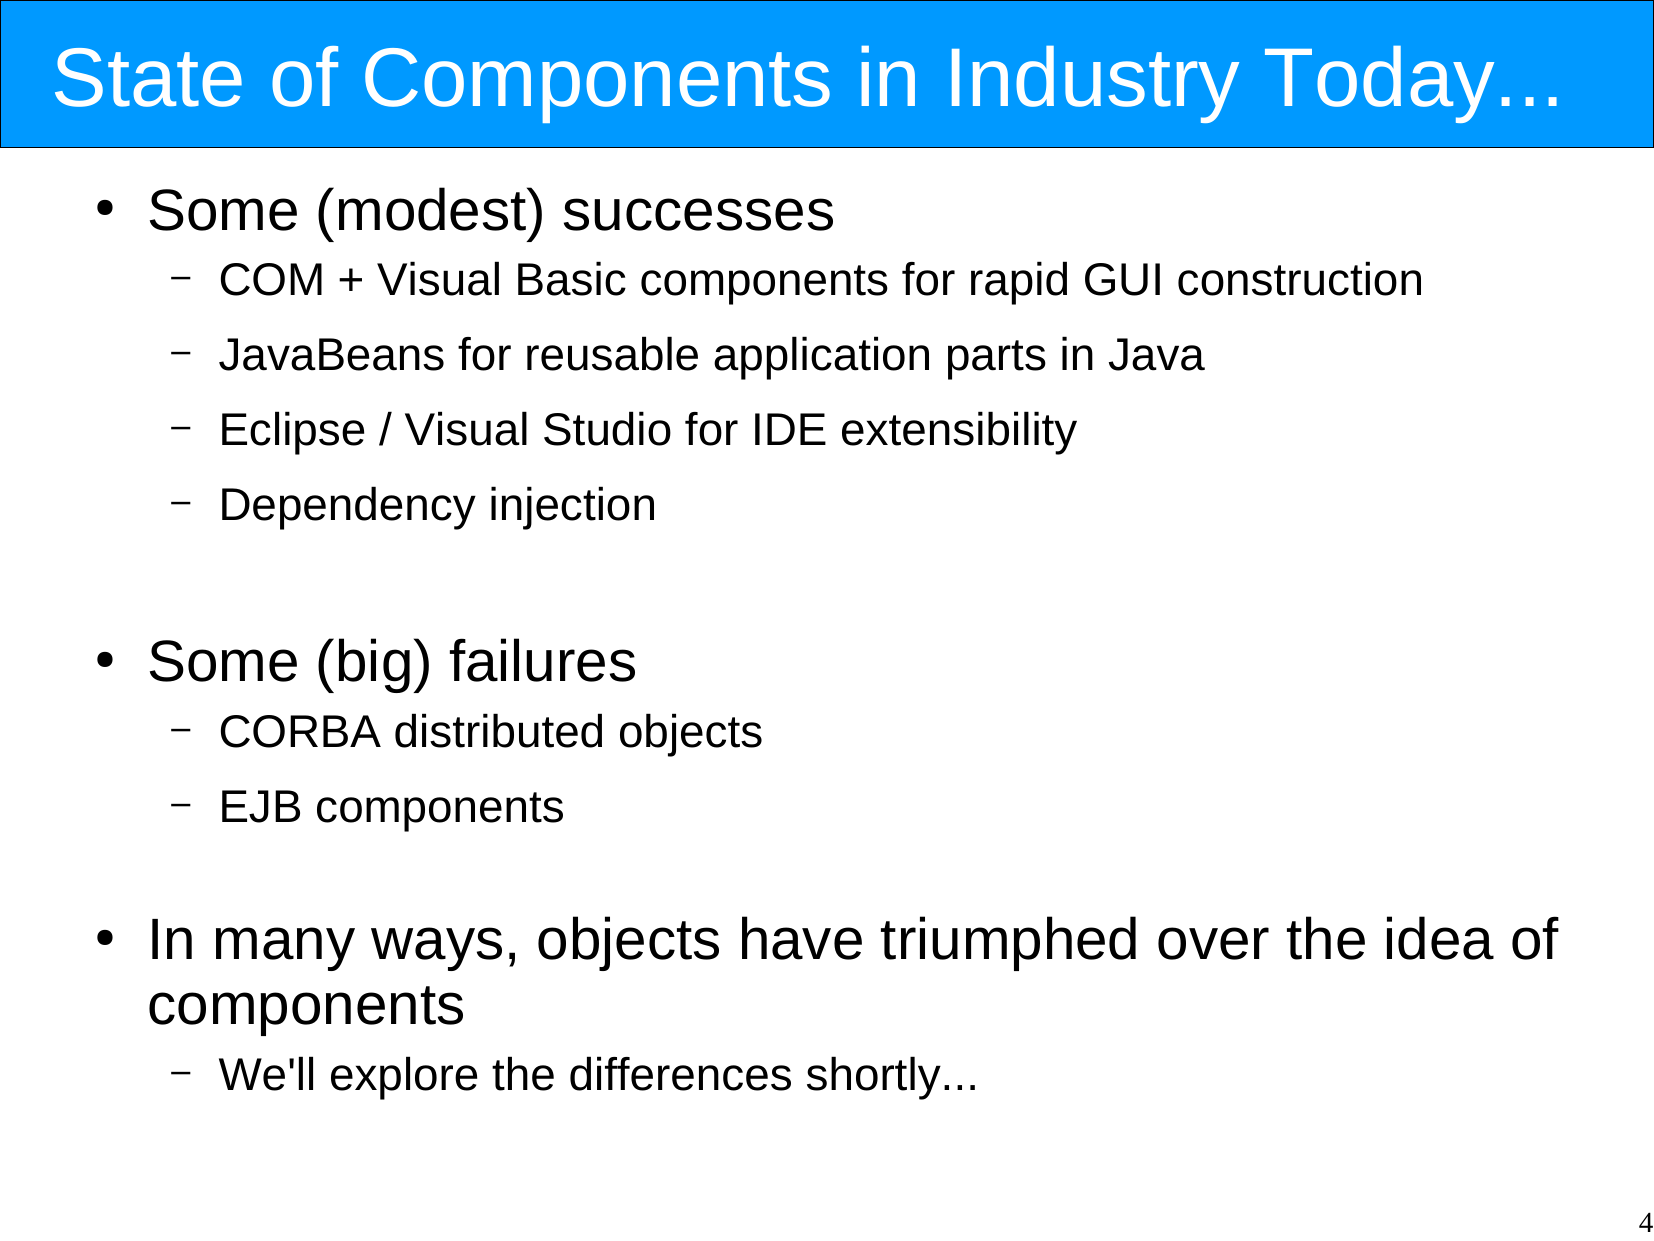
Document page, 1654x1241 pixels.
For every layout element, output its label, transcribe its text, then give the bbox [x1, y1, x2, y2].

title State of Components in Industry Today... [29, 21, 1625, 135]
list Some (modest) successes COM + Visual Basic components for rapid GUI construction JavaBeans for reusable application parts in Java Eclipse / Visual Studio for IDE extensibility Dependency injection Some (big) failures CORBA distributed objects EJB components In many ways, objects have triumphed over the idea of components We'll explore the differences shortly... [76, 177, 1565, 1196]
